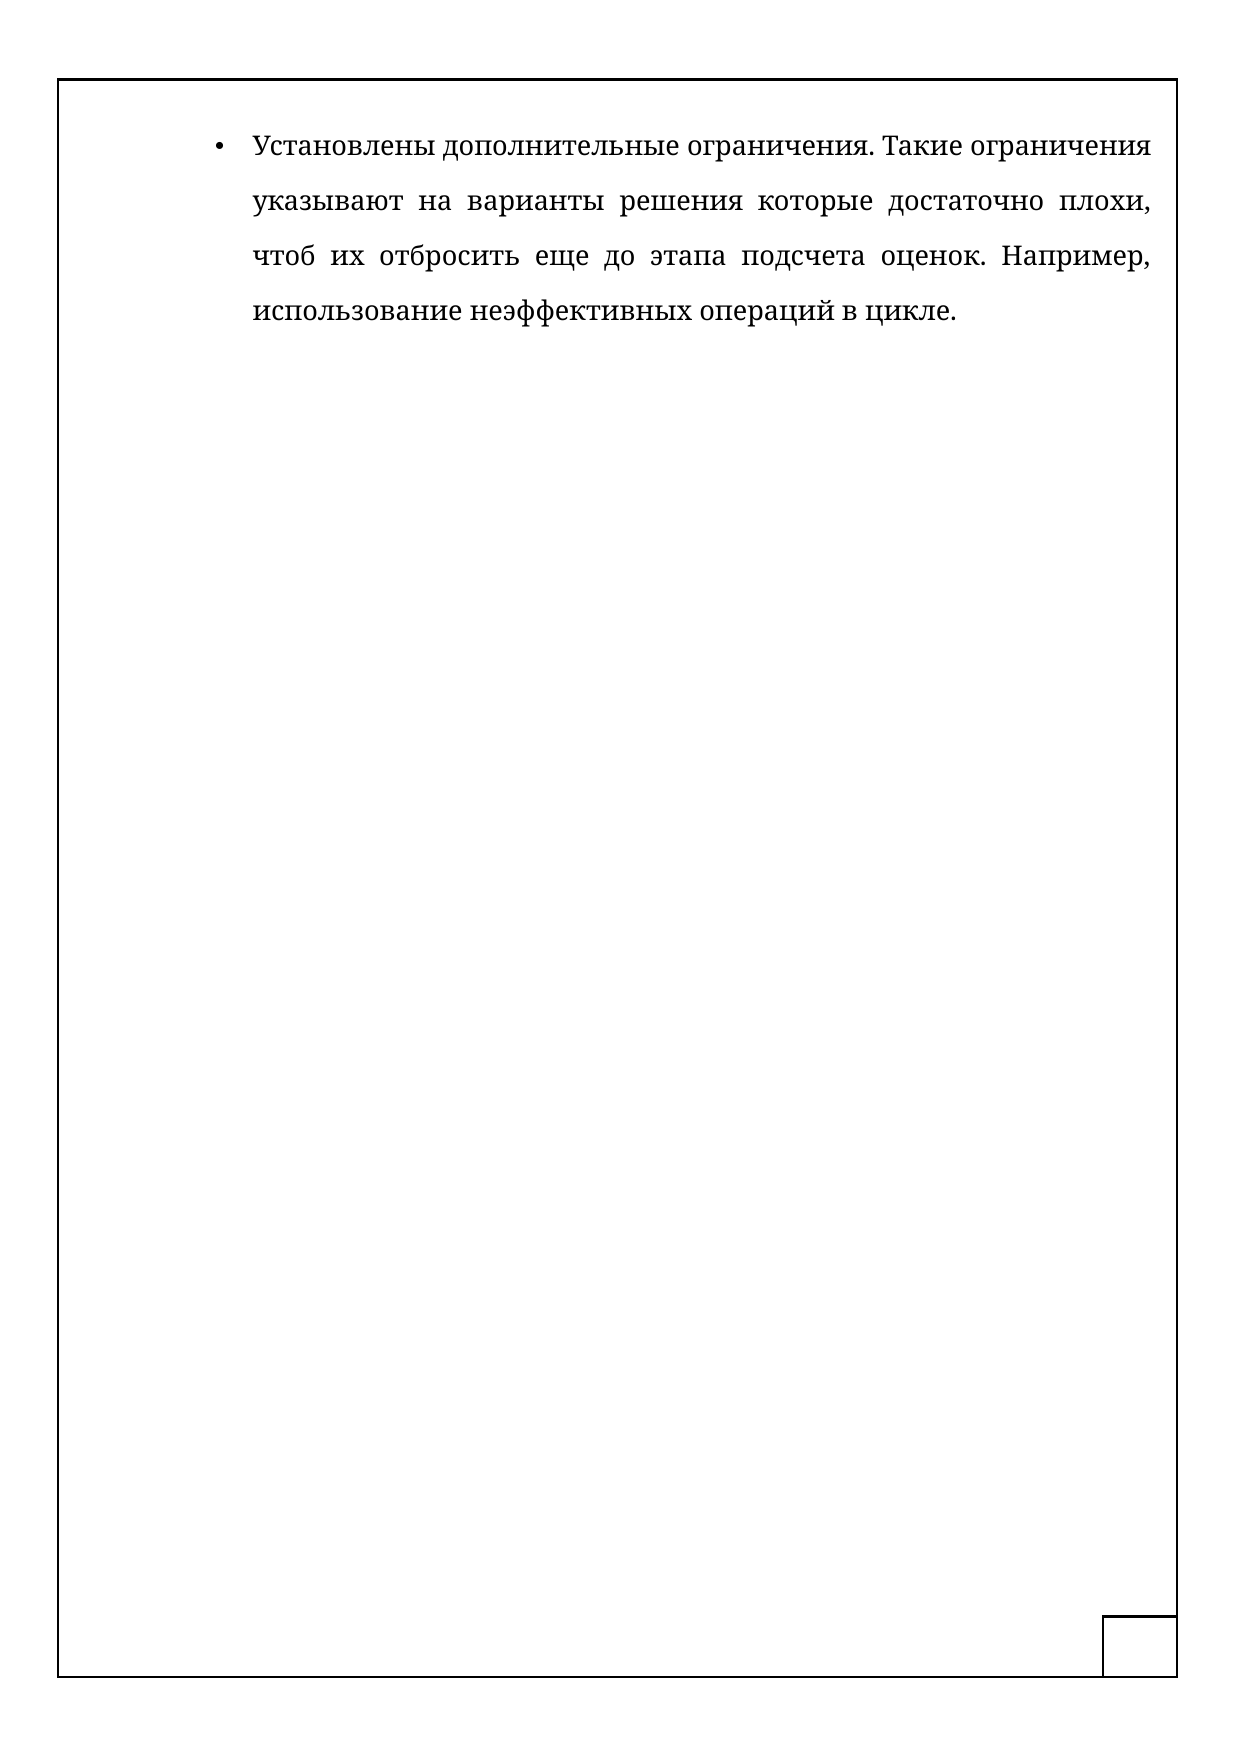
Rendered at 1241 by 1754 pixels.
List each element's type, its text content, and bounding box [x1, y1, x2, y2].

list Установлены дополнительные ограничения. Такие ограничения указывают на варианты решения которые достаточно плохи, чтоб их отбросить еще до этапа подсчета оценок. Например, использование неэффективных операций в цикле. [215, 126, 1152, 329]
